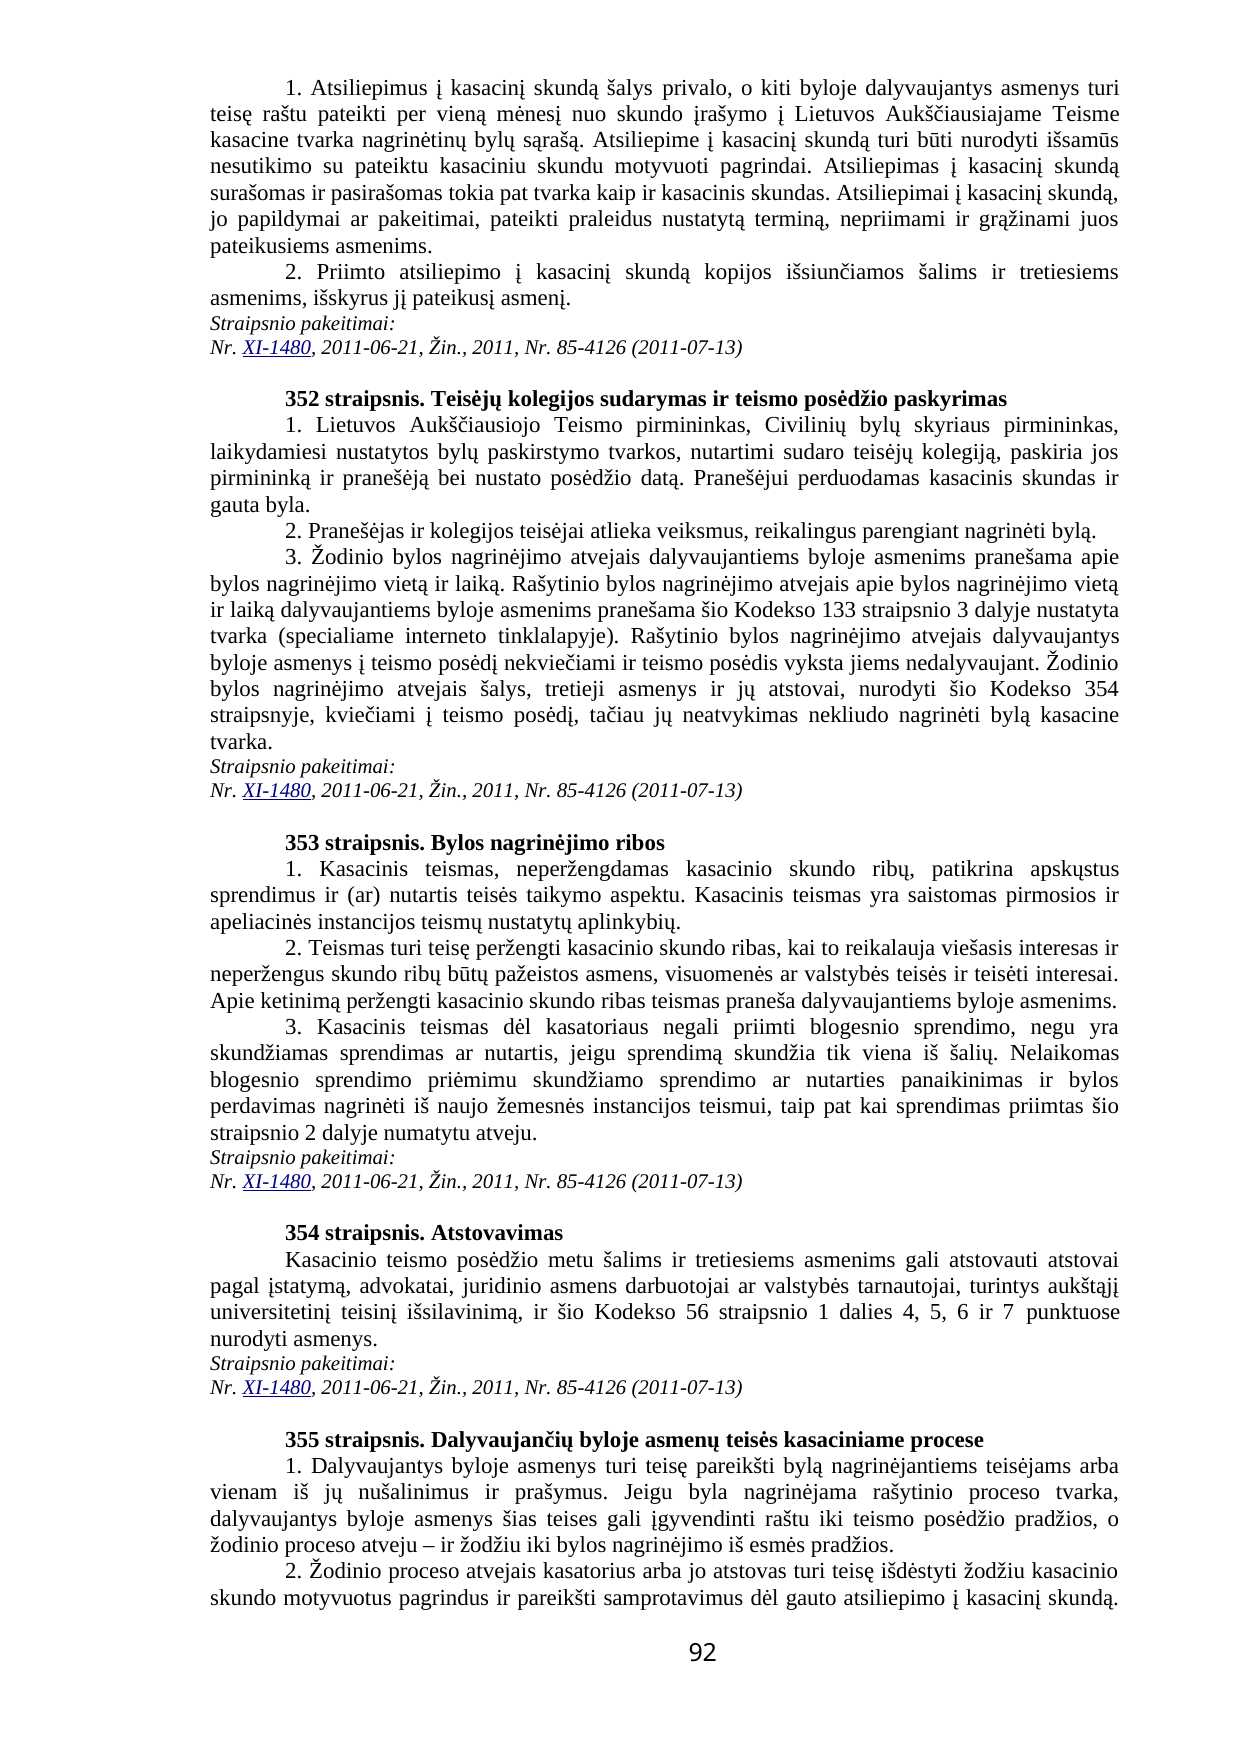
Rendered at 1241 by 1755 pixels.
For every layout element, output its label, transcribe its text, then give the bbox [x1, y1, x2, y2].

text 1. Dalyvaujantys byloje asmenys turi teisę pareikšti bylą nagrinėjantiems teisėjams arba vienam iš jų nušalinimus ir prašymus. Jeigu byla nagrinėjama rašytinio proceso tvarka, dalyvaujantys byloje asmenys šias teises gali įgyvendinti raštu iki teismo posėdžio pradžios, o žodinio proceso atveju – ir žodžiu iki bylos nagrinėjimo iš esmės pradžios. [210, 1452, 1120, 1557]
text 1. Kasacinis teismas, neperžengdamas kasacinio skundo ribų, patikrina apskųstus sprendimus ir (ar) nutartis teisės taikymo aspektu. Kasacinis teismas yra saistomas pirmosios ir apeliacinės instancijos teismų nustatytų aplinkybių. [210, 855, 1120, 934]
text Nr. XI-1480, 2011-06-21, Žin., 2011, Nr. 85-4126 (2011-07-13) [210, 778, 1120, 802]
text 353 straipsnis. Bylos nagrinėjimo ribos [210, 829, 1120, 855]
text 3. Žodinio bylos nagrinėjimo atvejais dalyvaujantiems byloje asmenims pranešama apie bylos nagrinėjimo vietą ir laiką. Rašytinio bylos nagrinėjimo atvejais apie bylos nagrinėjimo vietą ir laiką dalyvaujantiems byloje asmenims pranešama šio Kodekso 133 straipsnio 3 dalyje nustatyta tvarka (specialiame interneto tinklalapyje). Rašytinio bylos nagrinėjimo atvejais dalyvaujantys byloje asmenys į teismo posėdį nekviečiami ir teismo posėdis vyksta jiems nedalyvaujant. Žodinio bylos nagrinėjimo atvejais šalys, tretieji asmenys ir jų atstovai, nurodyti šio Kodekso 354 straipsnyje, kviečiami į teismo posėdį, tačiau jų neatvykimas nekliudo nagrinėti bylą kasacine tvarka. [210, 543, 1120, 754]
text Straipsnio pakeitimai: [210, 1351, 1120, 1375]
text Straipsnio pakeitimai: [210, 1145, 1120, 1169]
text 354 straipsnis. Atstovavimas [210, 1219, 1120, 1246]
text Kasacinio teismo posėdžio metu šalims ir tretiesiems asmenims gali atstovauti atstovai pagal įstatymą, advokatai, juridinio asmens darbuotojai ar valstybės tarnautojai, turintys aukštąjį universitetinį teisinį išsilavinimą, ir šio Kodekso 56 straipsnio 1 dalies 4, 5, 6 ir 7 punktuose nurodyti asmenys. [210, 1246, 1120, 1351]
text Straipsnio pakeitimai: [210, 311, 1120, 335]
text 355 straipsnis. Dalyvaujančių byloje asmenų teisės kasaciniame procese [210, 1426, 1120, 1452]
text 352 straipsnis. Teisėjų kolegijos sudarymas ir teismo posėdžio paskyrimas [210, 385, 1120, 412]
text 2. Pranešėjas ir kolegijos teisėjai atlieka veiksmus, reikalingus parengiant nagrinėti bylą. [210, 517, 1120, 543]
text 2. Priimto atsiliepimo į kasacinį skundą kopijos išsiunčiamos šalims ir tretiesiems asmenims, išskyrus jį pateikusį asmenį. [210, 258, 1120, 311]
text 1. Lietuvos Aukščiausiojo Teismo pirmininkas, Civilinių bylų skyriaus pirmininkas, laikydamiesi nustatytos bylų paskirstymo tvarkos, nutartimi sudaro teisėjų kolegiją, paskiria jos pirmininką ir pranešėją bei nustato posėdžio datą. Pranešėjui perduodamas kasacinis skundas ir gauta byla. [210, 412, 1120, 517]
text Nr. XI-1480, 2011-06-21, Žin., 2011, Nr. 85-4126 (2011-07-13) [210, 1375, 1120, 1399]
text 2. Žodinio proceso atvejais kasatorius arba jo atstovas turi teisę išdėstyti žodžiu kasacinio skundo motyvuotus pagrindus ir pareikšti samprotavimus dėl gauto atsiliepimo į kasacinį skundą. [210, 1557, 1120, 1610]
text 2. Teismas turi teisę peržengti kasacinio skundo ribas, kai to reikalauja viešasis interesas ir neperžengus skundo ribų būtų pažeistos asmens, visuomenės ar valstybės teisės ir teisėti interesai. Apie ketinimą peržengti kasacinio skundo ribas teismas praneša dalyvaujantiems byloje asmenims. [210, 934, 1120, 1013]
text 3. Kasacinis teismas dėl kasatoriaus negali priimti blogesnio sprendimo, negu yra skundžiamas sprendimas ar nutartis, jeigu sprendimą skundžia tik viena iš šalių. Nelaikomas blogesnio sprendimo priėmimu skundžiamo sprendimo ar nutarties panaikinimas ir bylos perdavimas nagrinėti iš naujo žemesnės instancijos teismui, taip pat kai sprendimas priimtas šio straipsnio 2 dalyje numatytu atveju. [210, 1013, 1120, 1145]
text Nr. XI-1480, 2011-06-21, Žin., 2011, Nr. 85-4126 (2011-07-13) [210, 335, 1120, 359]
text Nr. XI-1480, 2011-06-21, Žin., 2011, Nr. 85-4126 (2011-07-13) [210, 1169, 1120, 1193]
text Straipsnio pakeitimai: [210, 754, 1120, 778]
text 1. Atsiliepimus į kasacinį skundą šalys privalo, o kiti byloje dalyvaujantys asmenys turi teisę raštu pateikti per vieną mėnesį nuo skundo įrašymo į Lietuvos Aukščiausiajame Teisme kasacine tvarka nagrinėtinų bylų sąrašą. Atsiliepime į kasacinį skundą turi būti nurodyti išsamūs nesutikimo su pateiktu kasaciniu skundu motyvuoti pagrindai. Atsiliepimas į kasacinį skundą surašomas ir pasirašomas tokia pat tvarka kaip ir kasacinis skundas. Atsiliepimai į kasacinį skundą, jo papildymai ar pakeitimai, pateikti praleidus nustatytą terminą, nepriimami ir grąžinami juos pateikusiems asmenims. [210, 73, 1120, 258]
